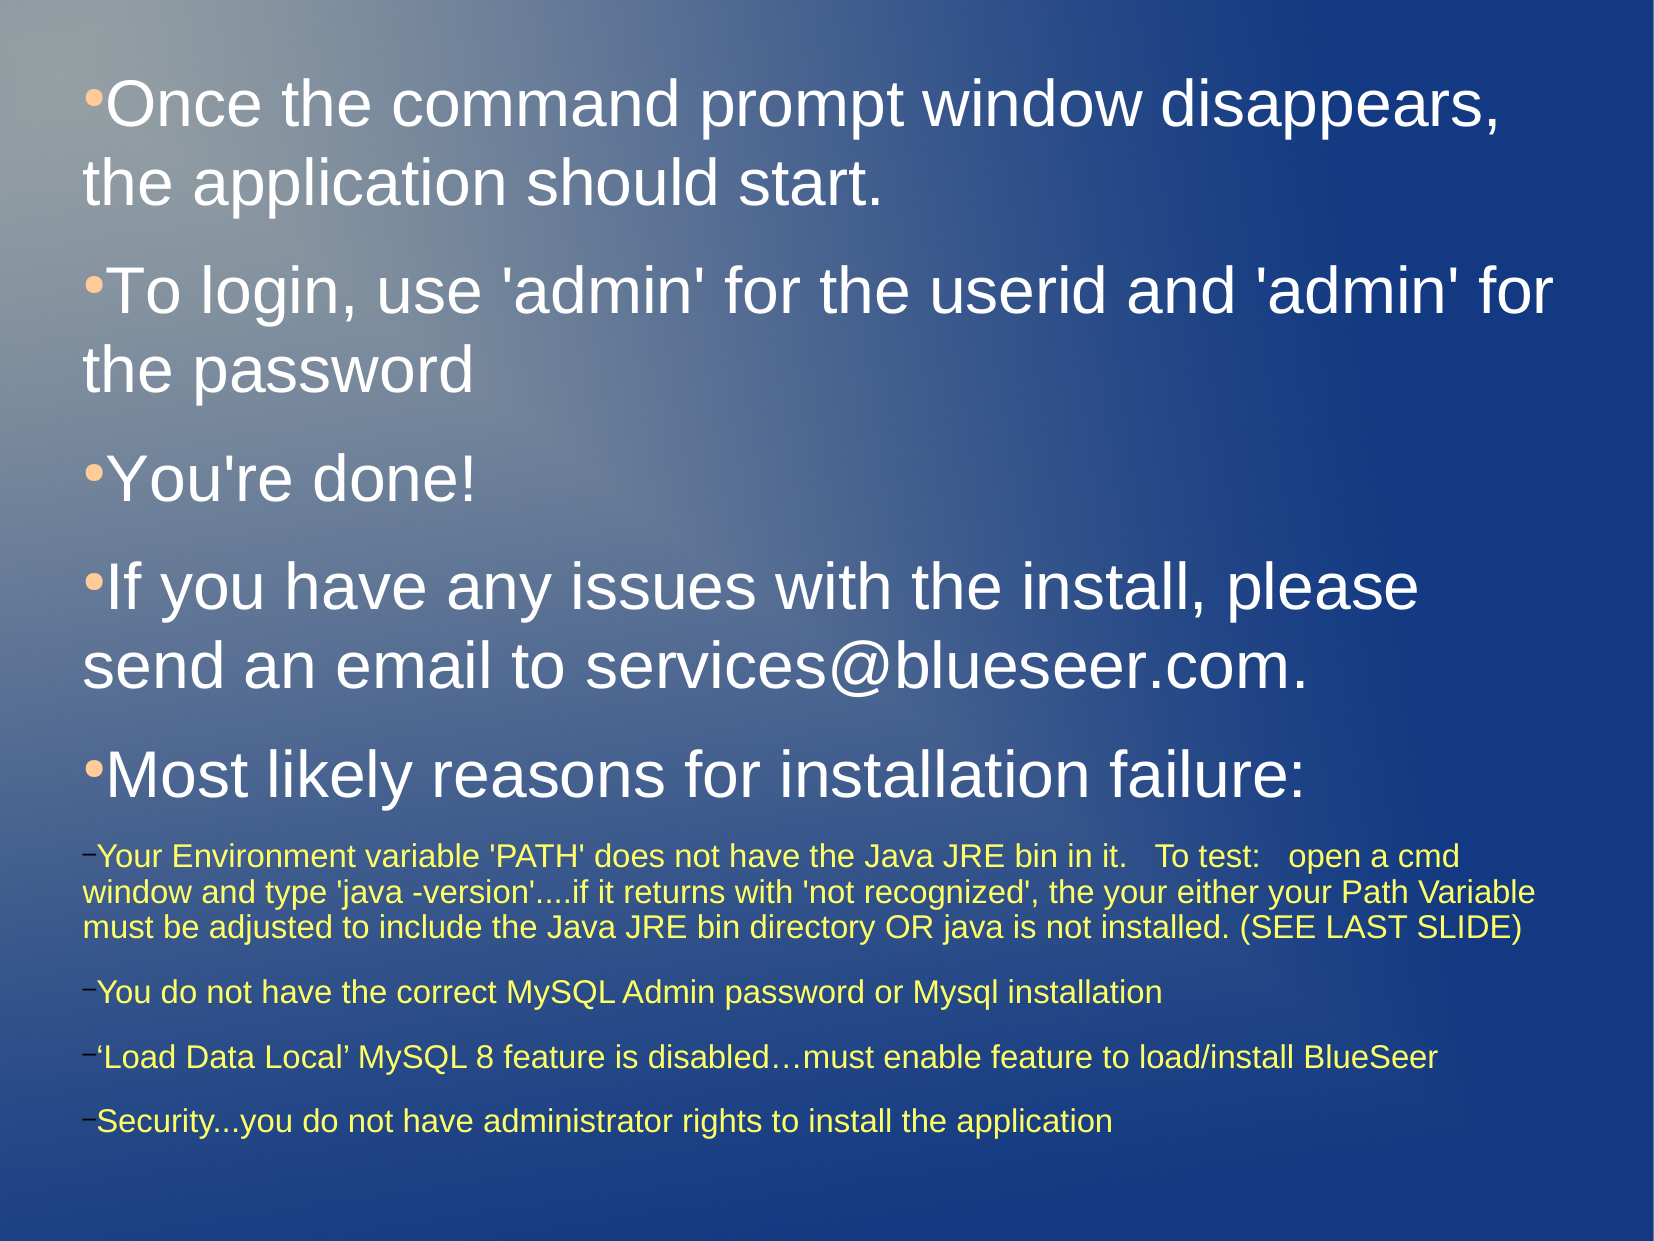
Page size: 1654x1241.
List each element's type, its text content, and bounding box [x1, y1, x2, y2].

list Once the command prompt window disappears, the application should start. To login, use 'admin' for the userid and 'admin' for the password You're done! If you have any issues with the install, please send an email to services@blueseer.com. Most likely reasons for installation failure: Your Environment variable 'PATH' does not have the Java JRE bin in it. To test: open a cmd window and type 'java -version'....if it returns with 'not recognized', the your either your Path Variable must be adjusted to include the Java JRE bin directory OR java is not installed. (SEE LAST SLIDE) You do not have the correct MySQL Admin password or Mysql installation ‘Load Data Local’ MySQL 8 feature is disabled…must enable feature to load/install BlueSeer Security...you do not have administrator rights to install the application [82, 60, 1571, 1152]
